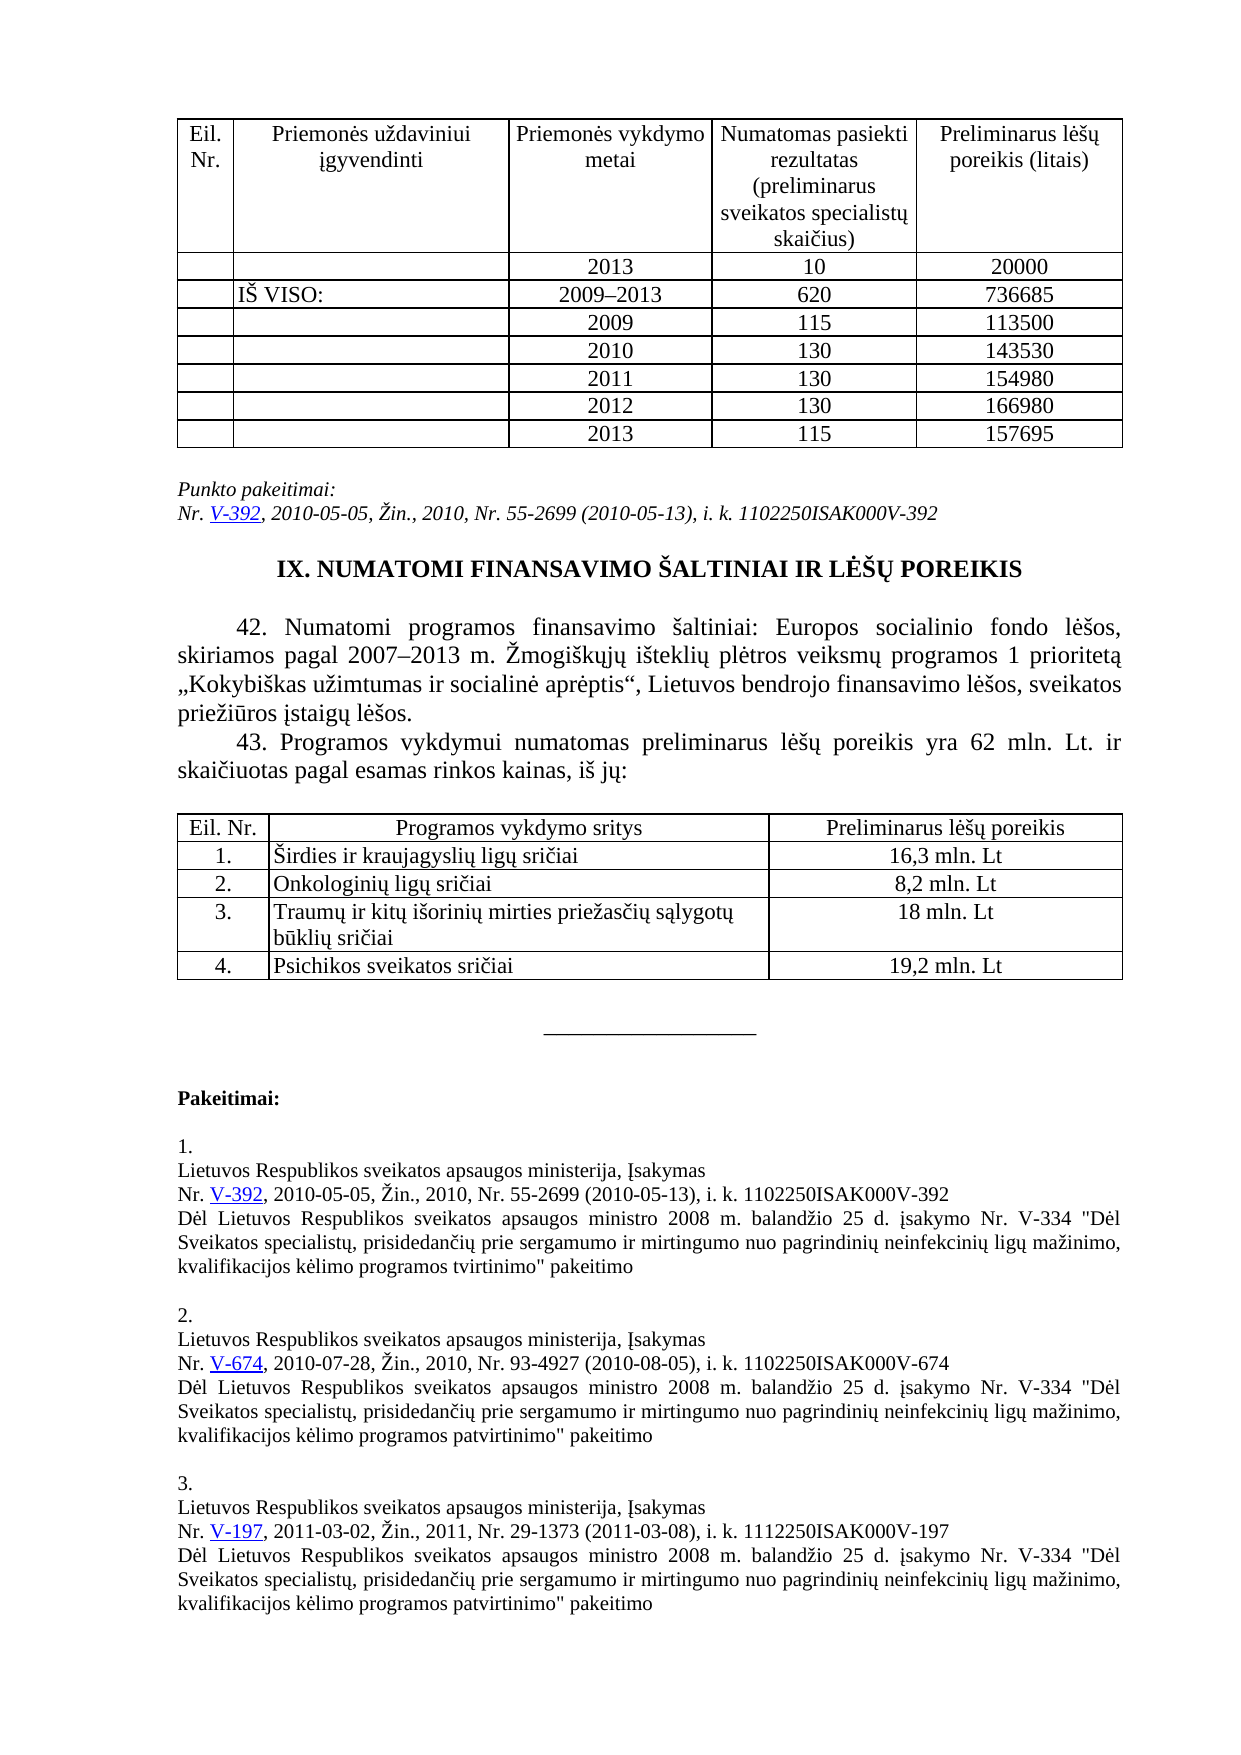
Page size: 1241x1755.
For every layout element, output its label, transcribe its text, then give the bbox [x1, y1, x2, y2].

table_cell [234, 253, 508, 279]
table_cell [178, 281, 233, 307]
table_cell 2011 [510, 365, 711, 391]
table_cell [178, 337, 233, 363]
table_cell 166980 [917, 393, 1122, 419]
table_cell 620 [713, 281, 916, 307]
text Nr. V-197, 2011-03-02, Žin., 2011, Nr. 29-1373 (2011-03-08), i. k. 1112250ISAK000V-197 [177, 1519, 1122, 1543]
table_cell [234, 337, 508, 363]
table_cell [234, 393, 508, 419]
table_cell 20000 [917, 253, 1122, 279]
text 2. [177, 1302, 1122, 1327]
text _________________ [177, 1009, 1122, 1038]
table_cell [178, 421, 233, 447]
text 43. Programos vykdymui numatomas preliminarus lėšų poreikis yra 62 mln. Lt. ir skaičiuotas pagal esamas rinkos kainas, iš jų: [177, 727, 1122, 784]
table_cell [234, 365, 508, 391]
text Dėl Lietuvos Respublikos sveikatos apsaugos ministro 2008 m. balandžio 25 d. įsakymo Nr. V-334 "Dėl Sveikatos specialistų, prisidedančių prie sergamumo ir mirtingumo nuo pagrindinių neinfekcinių ligų mažinimo, kvalifikacijos kėlimo programos patvirtinimo" pakeitimo [177, 1543, 1122, 1615]
table_header Numatomas pasiekti rezultatas (preliminarus sveikatos specialistų skaičius) [713, 120, 916, 251]
text Lietuvos Respublikos sveikatos apsaugos ministerija, Įsakymas [177, 1495, 1122, 1519]
table_cell [178, 309, 233, 335]
table_cell 115 [713, 309, 916, 335]
table_cell 143530 [917, 337, 1122, 363]
table_cell IŠ VISO: [234, 281, 508, 307]
table_header Priemonės vykdymo metai [510, 120, 711, 251]
table_cell 2009 [510, 309, 711, 335]
table_cell 113500 [917, 309, 1122, 335]
table_cell [178, 253, 233, 279]
table_cell [234, 421, 508, 447]
text Lietuvos Respublikos sveikatos apsaugos ministerija, Įsakymas [177, 1158, 1122, 1182]
text Nr. V-392, 2010-05-05, Žin., 2010, Nr. 55-2699 (2010-05-13), i. k. 1102250ISAK000V-392 [177, 1182, 1122, 1206]
table_cell 2013 [510, 421, 711, 447]
table_cell 2010 [510, 337, 711, 363]
table_cell 115 [713, 421, 916, 447]
table_cell 3. [178, 898, 268, 951]
text Dėl Lietuvos Respublikos sveikatos apsaugos ministro 2008 m. balandžio 25 d. įsakymo Nr. V-334 "Dėl Sveikatos specialistų, prisidedančių prie sergamumo ir mirtingumo nuo pagrindinių neinfekcinių ligų mažinimo, kvalifikacijos kėlimo programos patvirtinimo" pakeitimo [177, 1375, 1122, 1447]
table_header Preliminarus lėšų poreikis (litais) [917, 120, 1122, 251]
table_cell 736685 [917, 281, 1122, 307]
table_cell 2013 [510, 253, 711, 279]
table_cell 130 [713, 393, 916, 419]
text 3. [177, 1471, 1122, 1495]
table_cell 157695 [917, 421, 1122, 447]
table_cell 154980 [917, 365, 1122, 391]
text IX. NUMATOMI FINANSAVIMO ŠALTINIAI IR LĖŠŲ POREIKIS [177, 554, 1122, 583]
table_cell 2009–2013 [510, 281, 711, 307]
table_cell 18 mln. Lt [770, 898, 1122, 951]
table_cell [178, 365, 233, 391]
text Dėl Lietuvos Respublikos sveikatos apsaugos ministro 2008 m. balandžio 25 d. įsakymo Nr. V-334 "Dėl Sveikatos specialistų, prisidedančių prie sergamumo ir mirtingumo nuo pagrindinių neinfekcinių ligų mažinimo, kvalifikacijos kėlimo programos tvirtinimo" pakeitimo [177, 1206, 1122, 1278]
text 1. [177, 1134, 1122, 1158]
table_cell 130 [713, 365, 916, 391]
text Nr. V-392, 2010-05-05, Žin., 2010, Nr. 55-2699 (2010-05-13), i. k. 1102250ISAK000V-392 [177, 501, 1122, 525]
text Lietuvos Respublikos sveikatos apsaugos ministerija, Įsakymas [177, 1327, 1122, 1351]
table_header Eil. Nr. [178, 120, 233, 251]
table_header Priemonės uždaviniui įgyvendinti [234, 120, 508, 251]
text Pakeitimai: [177, 1086, 1122, 1110]
table_cell [178, 393, 233, 419]
table_cell 130 [713, 337, 916, 363]
text Punkto pakeitimai: [177, 477, 1122, 501]
table_cell 2012 [510, 393, 711, 419]
table_cell [234, 309, 508, 335]
table_cell 10 [713, 253, 916, 279]
text 42. Numatomi programos finansavimo šaltiniai: Europos socialinio fondo lėšos, skiriamos pagal 2007–2013 m. Žmogiškųjų išteklių plėtros veiksmų programos 1 prioritetą „Kokybiškas užimtumas ir socialinė aprėptis“, Lietuvos bendrojo finansavimo lėšos, sveikatos priežiūros įstaigų lėšos. [177, 612, 1122, 727]
text Nr. V-674, 2010-07-28, Žin., 2010, Nr. 93-4927 (2010-08-05), i. k. 1102250ISAK000V-674 [177, 1351, 1122, 1375]
